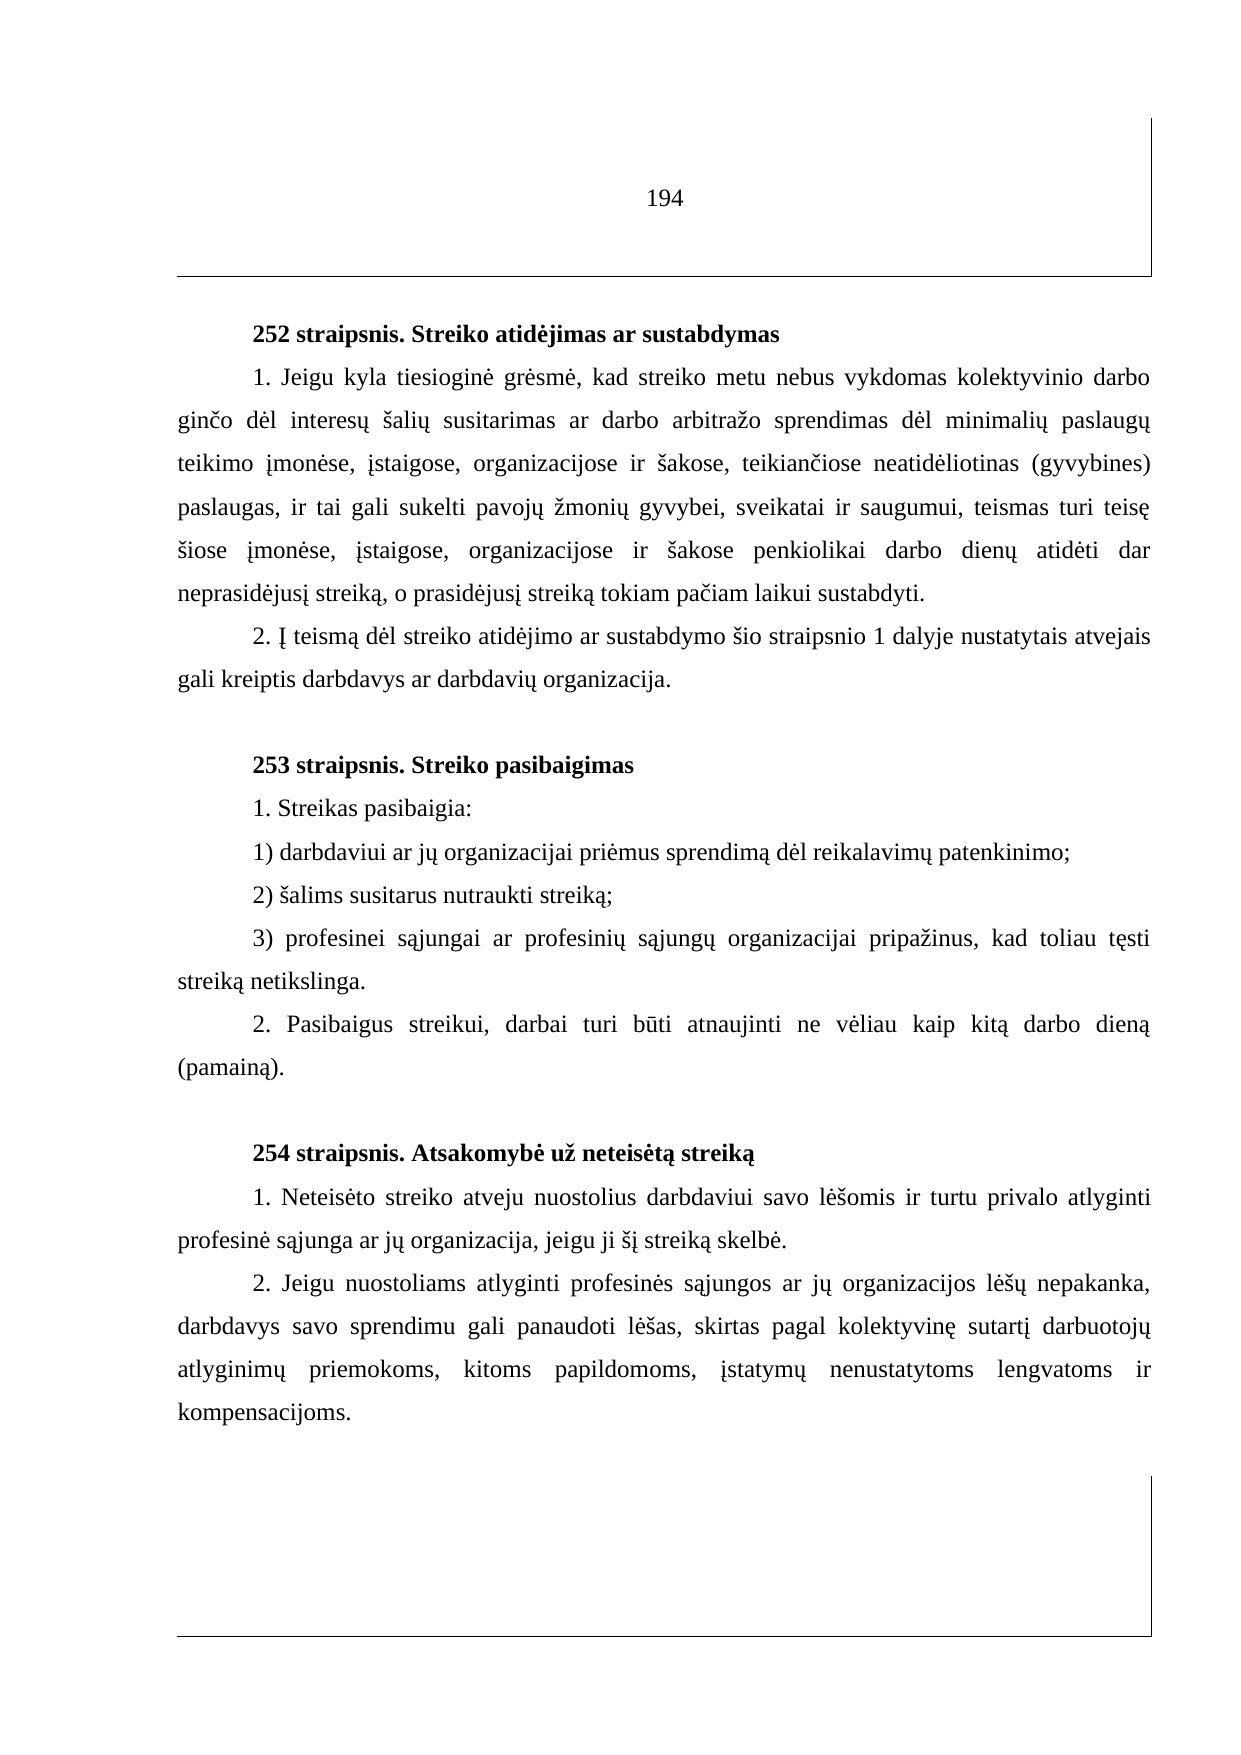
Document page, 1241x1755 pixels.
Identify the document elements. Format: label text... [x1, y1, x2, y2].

text 1. Jeigu kyla tiesioginė grėsmė, kad streiko metu nebus vykdomas kolektyvinio darbo ginčo dėl interesų šalių susitarimas ar darbo arbitražo sprendimas dėl minimalių paslaugų teikimo įmonėse, įstaigose, organizacijose ir šakose, teikiančiose neatidėliotinas (gyvybines) paslaugas, ir tai gali sukelti pavojų žmonių gyvybei, sveikatai ir saugumui, teismas turi teisę šiose įmonėse, įstaigose, organizacijose ir šakose penkiolikai darbo dienų atidėti dar neprasidėjusį streiką, o prasidėjusį streiką tokiam pačiam laikui sustabdyti. [177, 362, 1152, 607]
text 2) šalims susitarus nutraukti streiką; [177, 880, 1152, 908]
text 1. Neteisėto streiko atveju nuostolius darbdaviui savo lėšomis ir turtu privalo atlyginti profesinė sąjunga ar jų organizacija, jeigu ji šį streiką skelbė. [177, 1182, 1152, 1253]
text 1) darbdaviui ar jų organizacijai priėmus sprendimą dėl reikalavimų patenkinimo; [177, 837, 1152, 865]
text 2. Pasibaigus streikui, darbai turi būti atnaujinti ne vėliau kaip kitą darbo dieną (pamainą). [177, 1009, 1152, 1081]
subtitle 252 straipsnis. Streiko atidėjimas ar sustabdymas [177, 319, 1152, 348]
text 1. Streikas pasibaigia: [177, 793, 1152, 822]
text 2. Į teismą dėl streiko atidėjimo ar sustabdymo šio straipsnio 1 dalyje nustatytais atvejais gali kreiptis darbdavys ar darbdavių organizacija. [177, 621, 1152, 693]
text 3) profesinei sąjungai ar profesinių sąjungų organizacijai pripažinus, kad toliau tęsti streiką netikslinga. [177, 923, 1152, 995]
text 2. Jeigu nuostoliams atlyginti profesinės sąjungos ar jų organizacijos lėšų nepakanka, darbdavys savo sprendimu gali panaudoti lėšas, skirtas pagal kolektyvinę sutartį darbuotojų atlyginimų priemokoms, kitoms papildomoms, įstatymų nenustatytoms lengvatoms ir kompensacijoms. [177, 1268, 1152, 1426]
subtitle 254 straipsnis. Atsakomybė už neteisėtą streiką [177, 1138, 1152, 1167]
subtitle 253 straipsnis. Streiko pasibaigimas [177, 750, 1152, 779]
